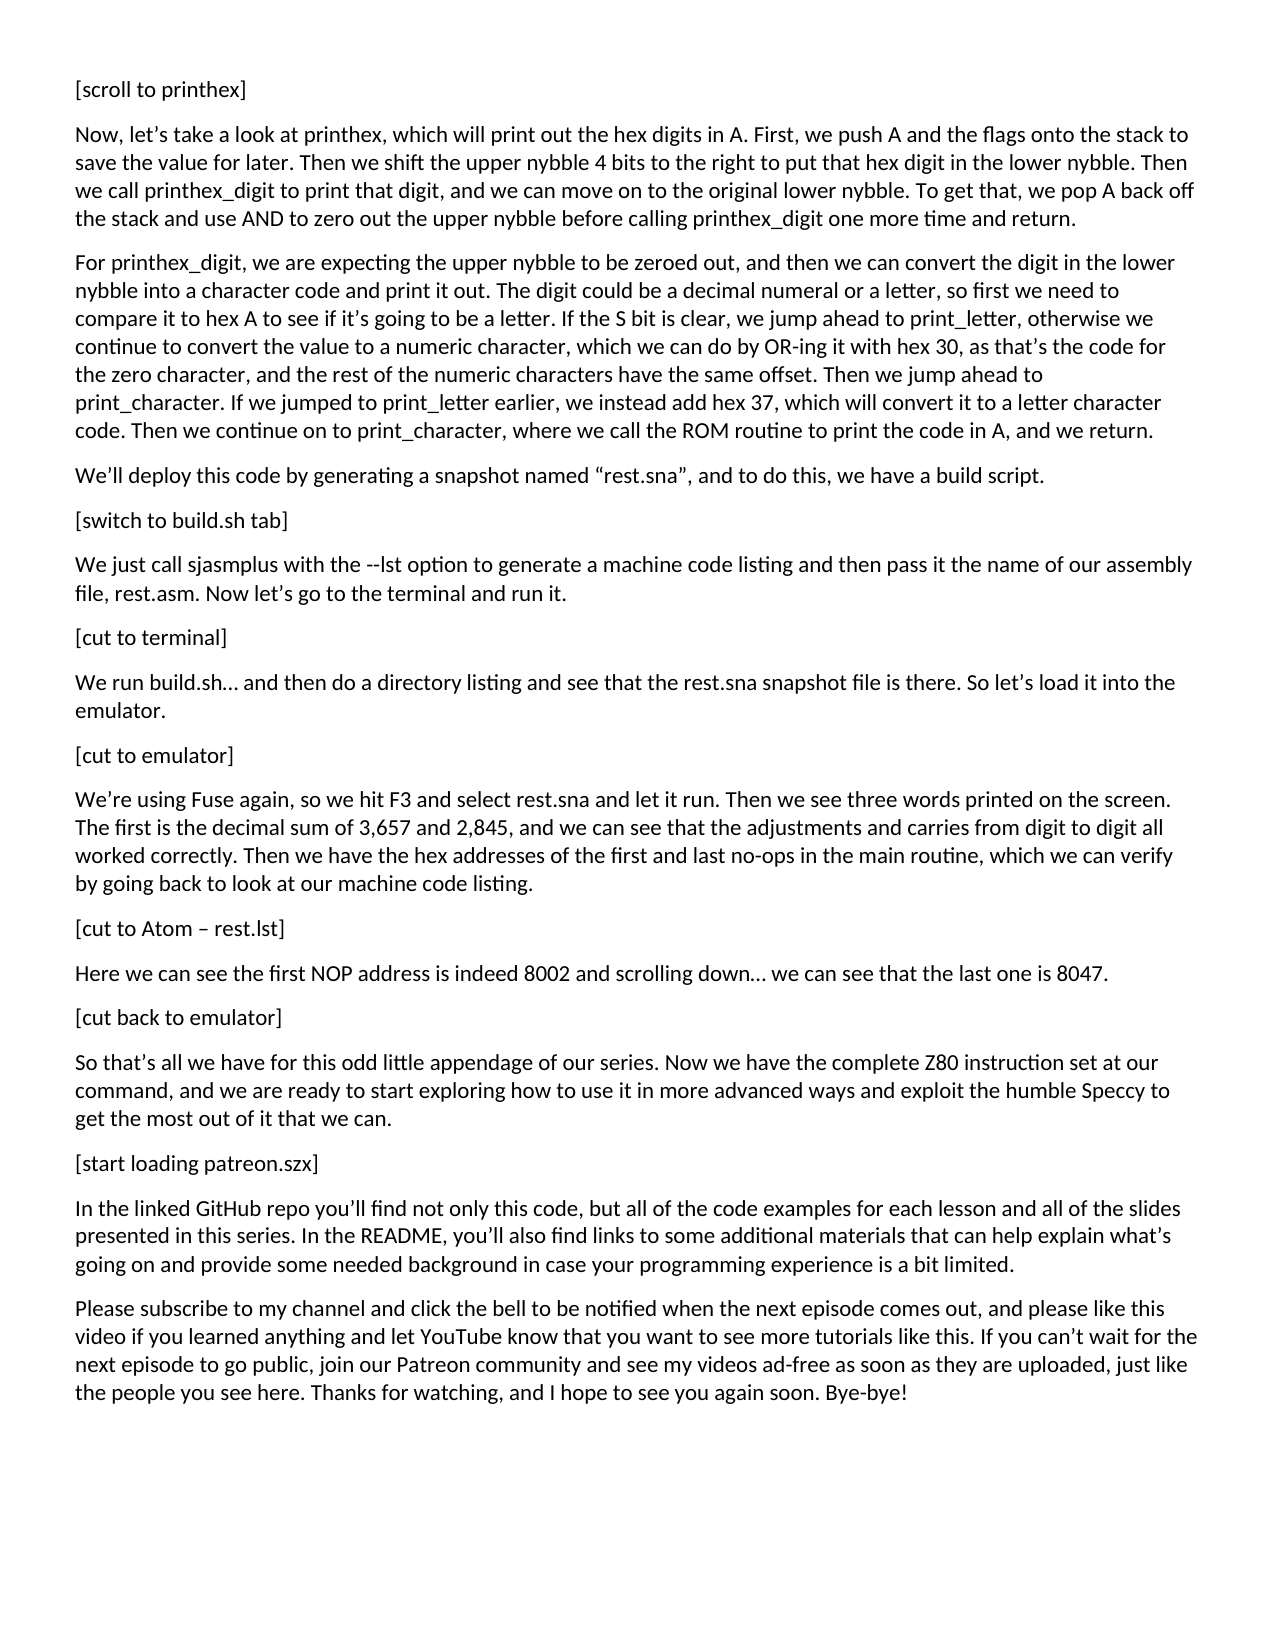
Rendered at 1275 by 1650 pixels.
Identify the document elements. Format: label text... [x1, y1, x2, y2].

text For printhex_digit, we are expecting the upper nybble to be zeroed out, and then we can convert the digit in the lower nybble into a character code and print it out. The digit could be a decimal numeral or a letter, so first we need to compare it to hex A to see if it’s going to be a letter. If the S bit is clear, we jump ahead to print_letter, otherwise we continue to convert the value to a numeric character, which we can do by OR-ing it with hex 30, as that’s the code for the zero character, and the rest of the numeric characters have the same offset. Then we jump ahead to print_character. If we jumped to print_letter earlier, we instead add hex 37, which will convert it to a letter character code. Then we continue on to print_character, where we call the ROM routine to print the code in A, and we return. [75, 248, 1200, 444]
text Here we can see the first NOP address is indeed 8002 and scrolling down… we can see that the last one is 8047. [75, 959, 1200, 987]
text [switch to build.sh tab] [75, 506, 1200, 534]
text [cut to emulator] [75, 741, 1200, 769]
text Now, let’s take a look at printhex, which will print out the hex digits in A. First, we push A and the flags onto the stack to save the value for later. Then we shift the upper nybble 4 bits to the right to put that hex digit in the lower nybble. Then we call printhex_digit to print that digit, and we can move on to the original lower nybble. To get that, we pop A back off the stack and use AND to zero out the upper nybble before calling printhex_digit one more time and return. [75, 120, 1200, 232]
text [scroll to printhex] [75, 75, 1200, 103]
text [cut to Atom – rest.lst] [75, 914, 1200, 942]
text We’ll deploy this code by generating a snapshot named “rest.sna”, and to do this, we have a build script. [75, 461, 1200, 489]
text [cut to terminal] [75, 623, 1200, 651]
text So that’s all we have for this odd little appendage of our series. Now we have the complete Z80 instruction set at our command, and we are ready to start exploring how to use it in more advanced ways and exploit the humble Speccy to get the most out of it that we can. [75, 1048, 1200, 1132]
text [cut back to emulator] [75, 1003, 1200, 1032]
text We’re using Fuse again, so we hit F3 and select rest.sna and let it run. Then we see three words printed on the screen. The first is the decimal sum of 3,657 and 2,845, and we can see that the adjustments and carries from digit to digit all worked correctly. Then we have the hex addresses of the first and last no-ops in the main routine, which we can verify by going back to look at our machine code listing. [75, 785, 1200, 897]
text We just call sjasmplus with the --lst option to generate a machine code listing and then pass it the name of our assembly file, rest.asm. Now let’s go to the terminal and run it. [75, 551, 1200, 607]
text [start loading patreon.szx] [75, 1149, 1200, 1177]
text Please subscribe to my channel and click the bell to be notified when the next episode comes out, and please like this video if you learned anything and let YouTube know that you want to see more tutorials like this. If you can’t wait for the next episode to go public, join our Patreon community and see my videos ad-free as soon as they are uploaded, just like the people you see here. Thanks for watching, and I hope to see you again soon. Bye-bye! [75, 1294, 1200, 1406]
text We run build.sh… and then do a directory listing and see that the rest.sna snapshot file is there. So let’s load it into the emulator. [75, 668, 1200, 724]
text In the linked GitHub repo you’ll find not only this code, but all of the code examples for each lesson and all of the slides presented in this series. In the README, you’ll also find links to some additional materials that can help explain what’s going on and provide some needed background in case your programming experience is a bit limited. [75, 1194, 1200, 1278]
